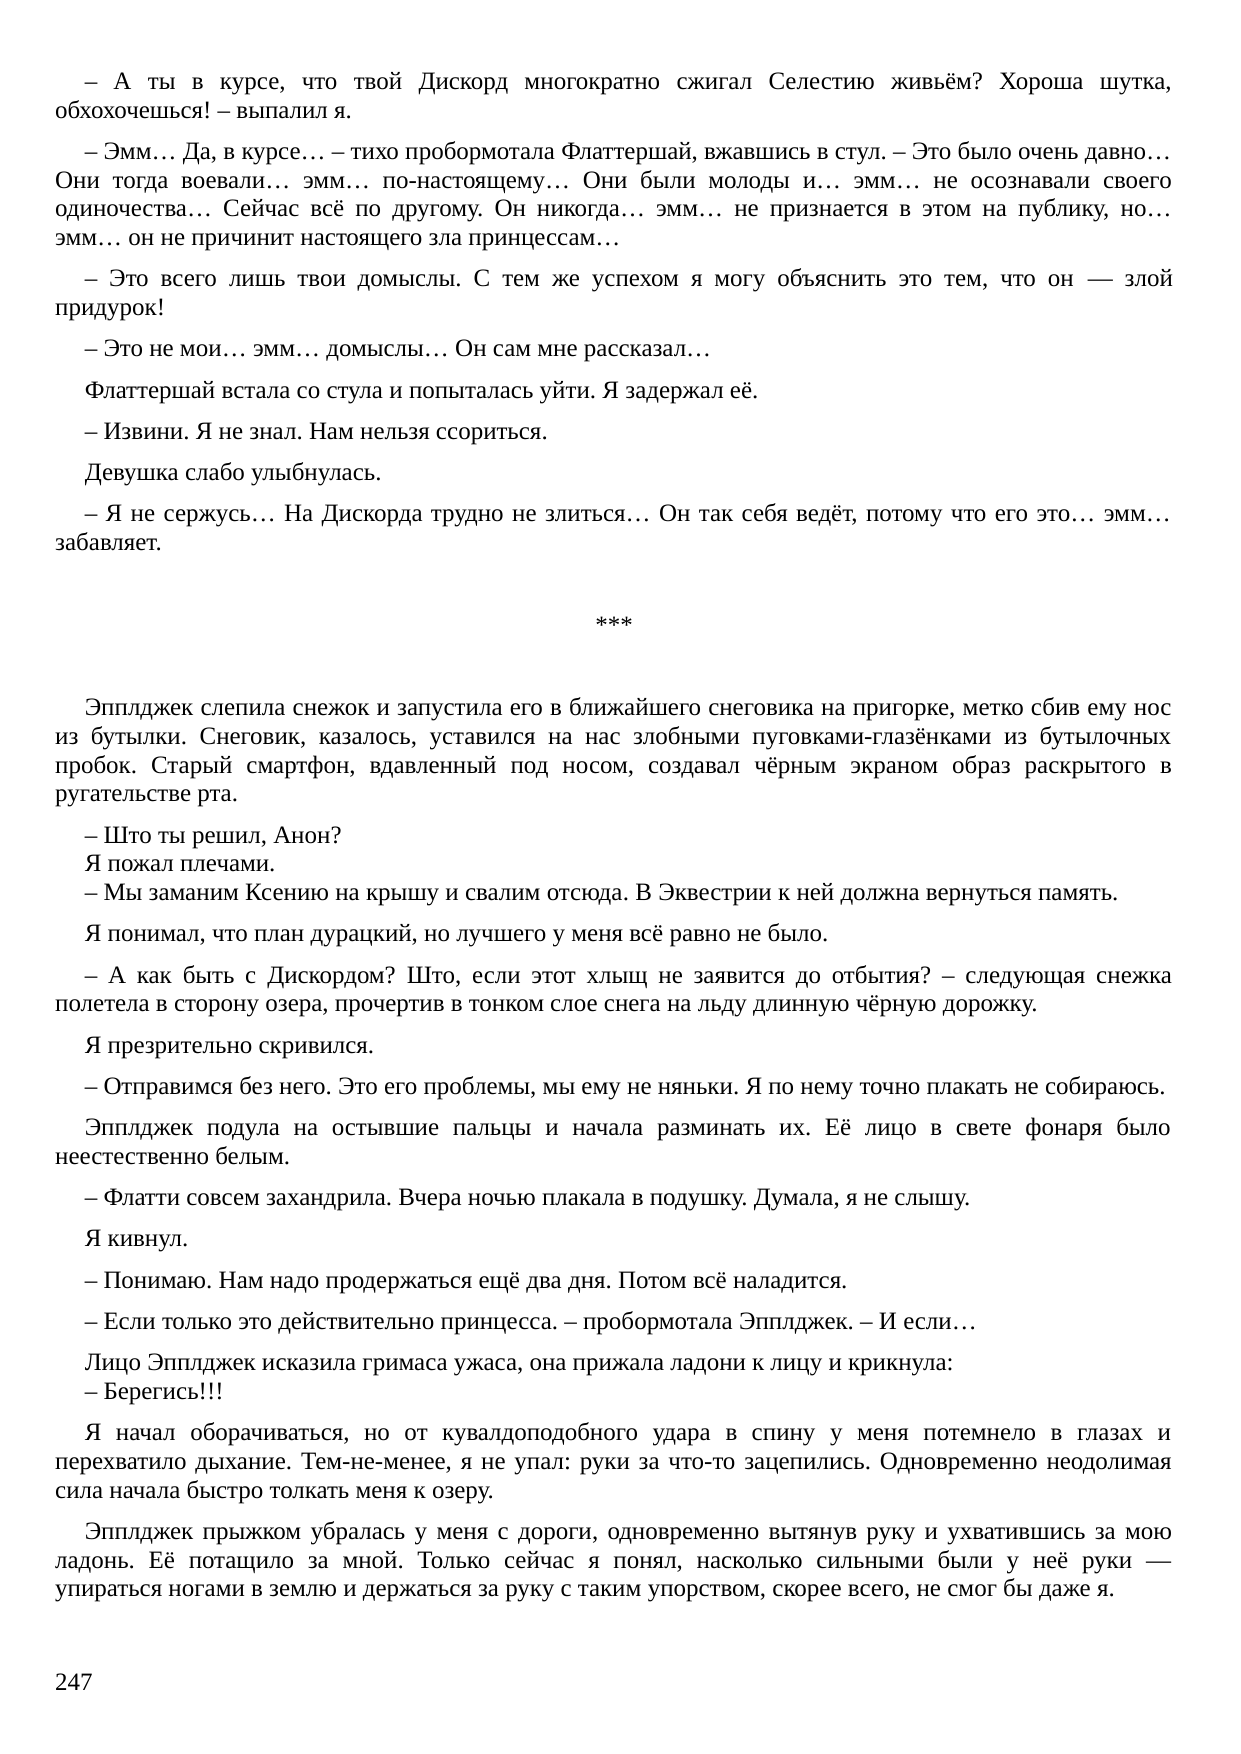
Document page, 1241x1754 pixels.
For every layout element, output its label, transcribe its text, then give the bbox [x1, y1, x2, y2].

text – Флатти совсем захандрила. Вчера ночью плакала в подушку. Думала, я не слышу. [55, 1182, 1173, 1211]
text Эпплджек прыжком убралась у меня с дороги, одновременно вытянув руку и ухватившись за мою ладонь. Её потащило за мной. Только сейчас я понял, насколько сильными были у неё руки — упираться ногами в землю и держаться за руку с таким упорством, скорее всего, не смог бы даже я. [55, 1516, 1173, 1602]
text – Это не мои… эмм… домыслы… Он сам мне рассказал… [55, 333, 1173, 362]
text Я кивнул. [55, 1223, 1173, 1252]
text Девушка слабо улыбнулась. [55, 457, 1173, 486]
text *** [55, 610, 1173, 638]
text Я презрительно скривился. [55, 1030, 1173, 1058]
text – А ты в курсе, что твой Дискорд многократно сжигал Селестию живьём? Хороша шутка, обхохочешься! – выпалил я. [55, 66, 1173, 123]
text – Если только это действительно принцесса. – пробормотала Эпплджек. – И если… [55, 1306, 1173, 1335]
text Я пожал плечами. [55, 848, 1173, 877]
text – Што ты решил, Анон? [55, 820, 1173, 848]
text – Понимаю. Нам надо продержаться ещё два дня. Потом всё наладится. [55, 1265, 1173, 1293]
text Флаттершай встала со стула и попыталась уйти. Я задержал её. [55, 375, 1173, 403]
text Эпплджек слепила снежок и запустила его в ближайшего снеговика на пригорке, метко сбив ему нос из бутылки. Снеговик, казалось, уставился на нас злобными пуговками-глазёнками из бутылочных пробок. Старый смартфон, вдавленный под носом, создавал чёрным экраном образ раскрытого в ругательстве рта. [55, 692, 1173, 807]
text – А как быть с Дискордом? Што, если этот хлыщ не заявится до отбытия? – следующая снежка полетела в сторону озера, прочертив в тонком слое снега на льду длинную чёрную дорожку. [55, 960, 1173, 1017]
text Я начал оборачиваться, но от кувалдоподобного удара в спину у меня потемнело в глазах и перехватило дыхание. Тем-не-менее, я не упал: руки за что-то зацепились. Одновременно неодолимая сила начала быстро толкать меня к озеру. [55, 1417, 1173, 1503]
text Я понимал, что план дурацкий, но лучшего у меня всё равно не было. [55, 918, 1173, 947]
text – Это всего лишь твои домыслы. С тем же успехом я могу объяснить это тем, что он — злой придурок! [55, 263, 1173, 321]
text – Отправимся без него. Это его проблемы, мы ему не няньки. Я по нему точно плакать не собираюсь. [55, 1071, 1173, 1100]
text – Извини. Я не знал. Нам нельзя ссориться. [55, 416, 1173, 445]
text – Эмм… Да, в курсе… – тихо пробормотала Флаттершай, вжавшись в стул. – Это было очень давно… Они тогда воевали… эмм… по-настоящему… Они были молоды и… эмм… не осознавали своего одиночества… Сейчас всё по другому. Он никогда… эмм… не признается в этом на публику, но… эмм… он не причинит настоящего зла принцессам… [55, 136, 1173, 251]
text Эпплджек подула на остывшие пальцы и начала разминать их. Её лицо в свете фонаря было неестественно белым. [55, 1112, 1173, 1170]
text – Я не сержусь… На Дискорда трудно не злиться… Он так себя ведёт, потому что его это… эмм… забавляет. [55, 498, 1173, 556]
text Лицо Эпплджек исказила гримаса ужаса, она прижала ладони к лицу и крикнула: [55, 1347, 1173, 1376]
text – Мы заманим Ксению на крышу и свалим отсюда. В Эквестрии к ней должна вернуться память. [55, 877, 1173, 906]
text – Берегись!!! [55, 1376, 1173, 1405]
